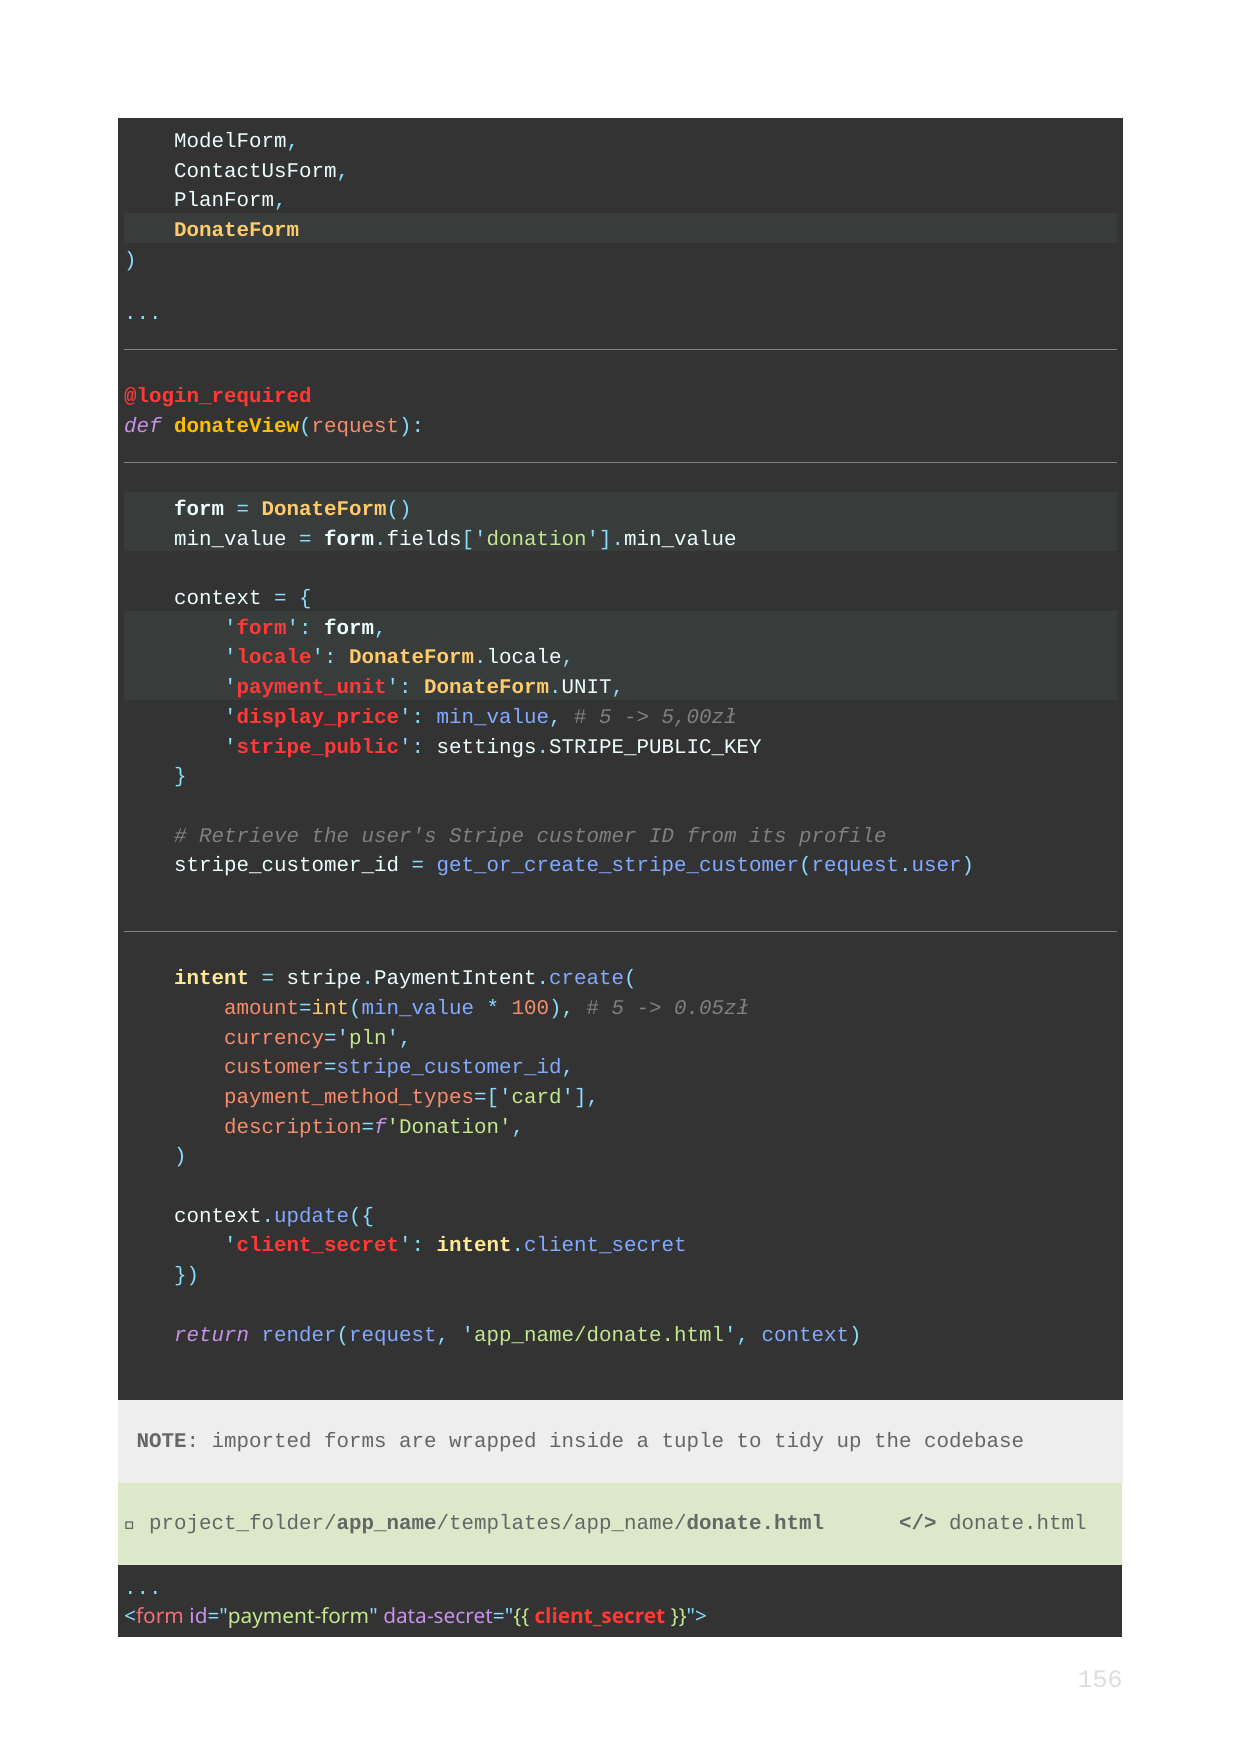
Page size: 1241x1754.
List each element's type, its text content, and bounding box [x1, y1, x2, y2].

table_cell NOTE: imported forms are wrapped inside a tuple to tidy up the codebase [118, 1400, 1123, 1483]
table_cell ... <form id="payment-form" data-secret="{{ client_secret }}"> [118, 1565, 1122, 1637]
table_header 📝 project_folder/app_name/templates/app_name/donate.html </> donate.html [118, 1483, 1122, 1565]
table_cell ModelForm, ContactUsForm, PlanForm, DonateForm ) ... @login_required def donateView(request): form = DonateForm() min_value = form.fields['donation'].min_value context = { 'form': form, 'locale': DonateForm.locale, 'payment_unit': DonateForm.UNIT, 'display_price': min_value, # 5 -> 5,00zł 'stripe_public': settings.STRIPE_PUBLIC_KEY } # Retrieve the user's Stripe customer ID from its profile stripe_customer_id = get_or_create_stripe_customer(request.user) intent = stripe.PaymentIntent.create( amount=int(min_value * 100), # 5 -> 0.05zł currency='pln', customer=stripe_customer_id, payment_method_types=['card'], description=f'Donation', ) context.update({ 'client_secret': intent.client_secret }) return render(request, 'app_name/donate.html', context) [118, 118, 1123, 1400]
